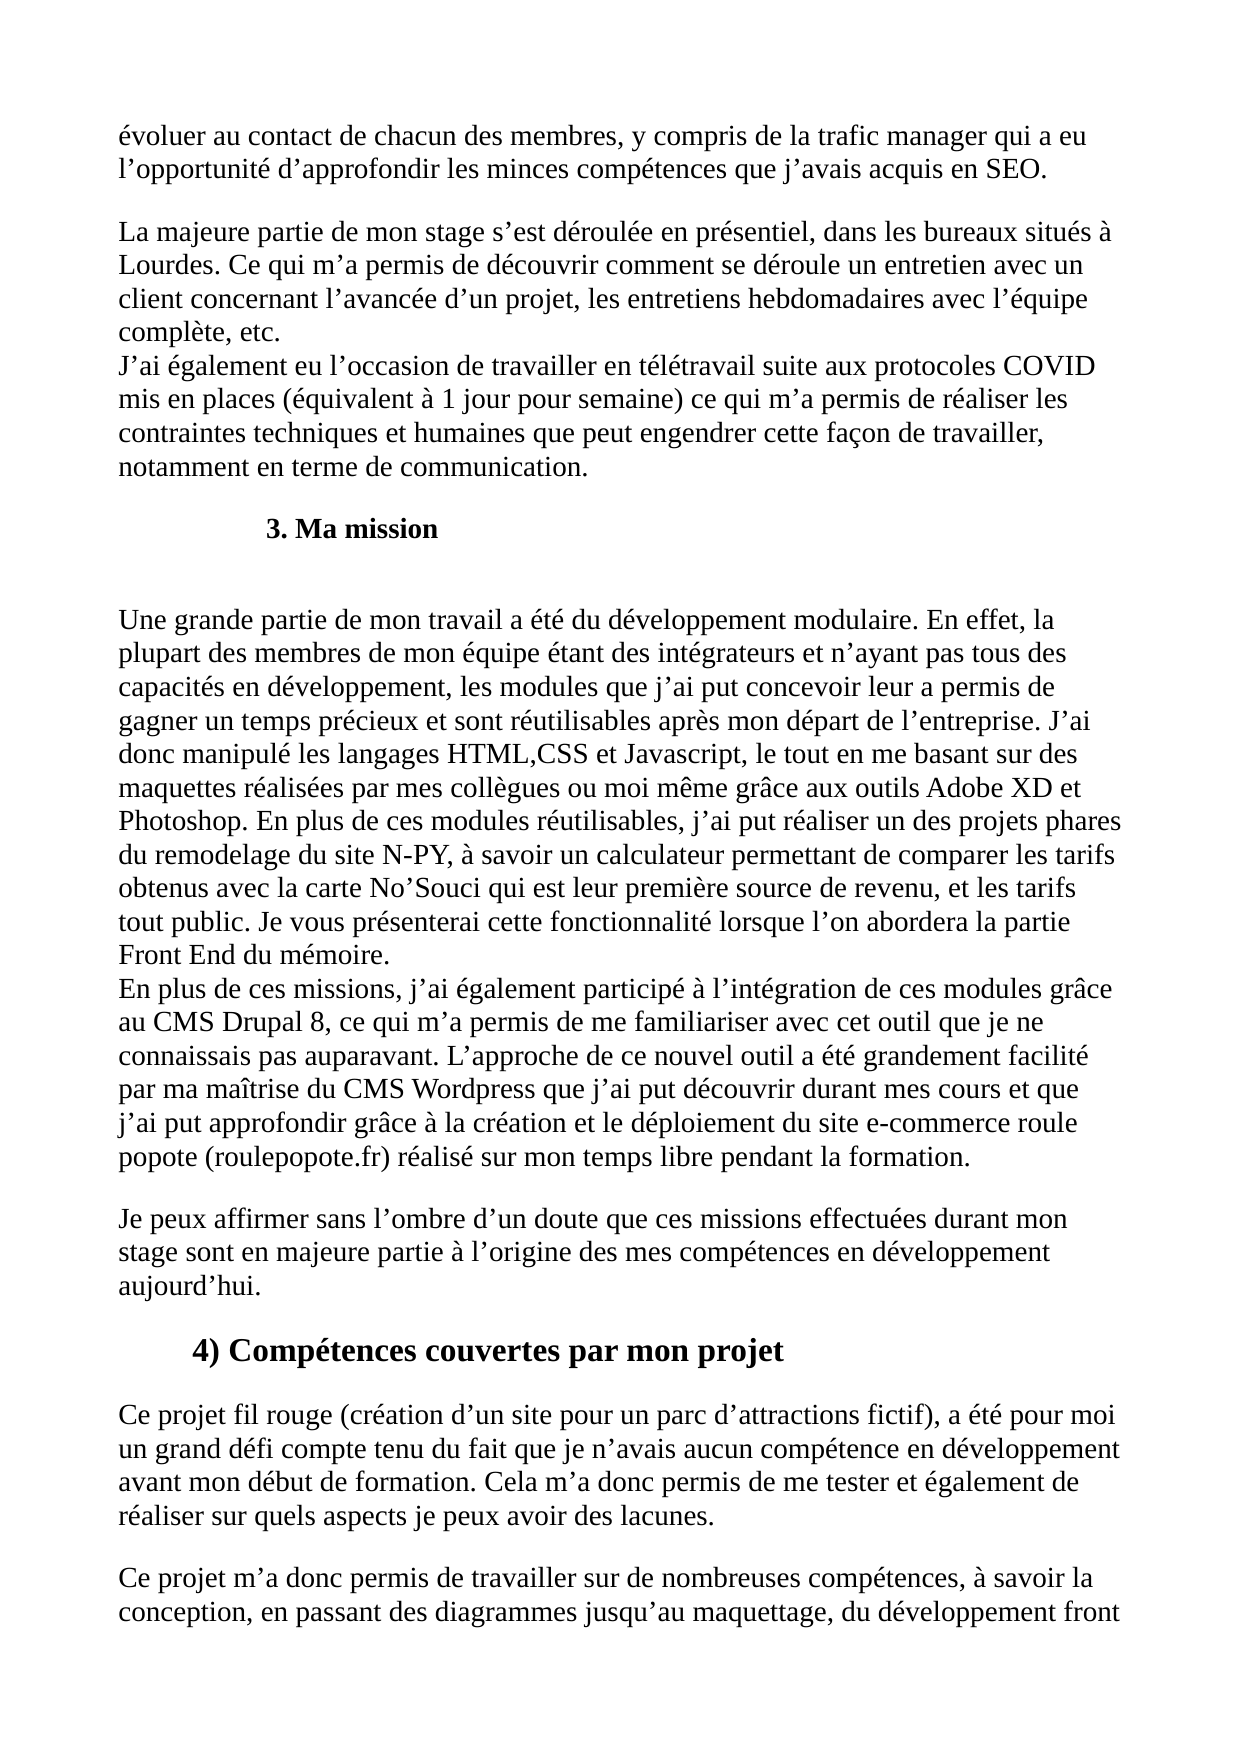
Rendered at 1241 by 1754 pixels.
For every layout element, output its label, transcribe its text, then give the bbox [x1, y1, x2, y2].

text La majeure partie de mon stage s’est déroulée en présentiel, dans les bureaux situés à Lourdes. Ce qui m’a permis de découvrir comment se déroule un entretien avec un client concernant l’avancée d’un projet, les entretiens hebdomadaires avec l’équipe complète, etc. [118, 214, 1122, 348]
text 3. Ma mission [118, 511, 1122, 544]
text Une grande partie de mon travail a été du développement modulaire. En effet, la plupart des membres de mon équipe étant des intégrateurs et n’ayant pas tous des capacités en développement, les modules que j’ai put concevoir leur a permis de gagner un temps précieux et sont réutilisables après mon départ de l’entreprise. J’ai donc manipulé les langages HTML,CSS et Javascript, le tout en me basant sur des maquettes réalisées par mes collègues ou moi même grâce aux outils Adobe XD et Photoshop. En plus de ces modules réutilisables, j’ai put réaliser un des projets phares du remodelage du site N-PY, à savoir un calculateur permettant de comparer les tarifs obtenus avec la carte No’Souci qui est leur première source de revenu, et les tarifs tout public. Je vous présenterai cette fonctionnalité lorsque l’on abordera la partie Front End du mémoire. [118, 602, 1122, 971]
text évoluer au contact de chacun des membres, y compris de la trafic manager qui a eu l’opportunité d’approfondir les minces compétences que j’avais acquis en SEO. [118, 118, 1122, 185]
text Ce projet fil rouge (création d’un site pour un parc d’attractions fictif), a été pour moi un grand défi compte tenu du fait que je n’avais aucun compétence en développement avant mon début de formation. Cela m’a donc permis de me tester et également de réaliser sur quels aspects je peux avoir des lacunes. [118, 1397, 1122, 1532]
text 4) Compétences couvertes par mon projet [118, 1330, 1122, 1369]
text En plus de ces missions, j’ai également participé à l’intégration de ces modules grâce au CMS Drupal 8, ce qui m’a permis de me familiariser avec cet outil que je ne connaissais pas auparavant. L’approche de ce nouvel outil a été grandement facilité par ma maîtrise du CMS Wordpress que j’ai put découvrir durant mes cours et que j’ai put approfondir grâce à la création et le déploiement du site e-commerce roule popote (roulepopote.fr) réalisé sur mon temps libre pendant la formation. [118, 971, 1122, 1172]
text Ce projet m’a donc permis de travailler sur de nombreuses compétences, à savoir la conception, en passant des diagrammes jusqu’au maquettage, du développement front [118, 1560, 1122, 1627]
text J’ai également eu l’occasion de travailler en télétravail suite aux protocoles COVID mis en places (équivalent à 1 jour pour semaine) ce qui m’a permis de réaliser les contraintes techniques et humaines que peut engendrer cette façon de travailler, notamment en terme de communication. [118, 348, 1122, 482]
text Je peux affirmer sans l’ombre d’un doute que ces missions effectuées durant mon stage sont en majeure partie à l’origine des mes compétences en développement aujourd’hui. [118, 1201, 1122, 1302]
